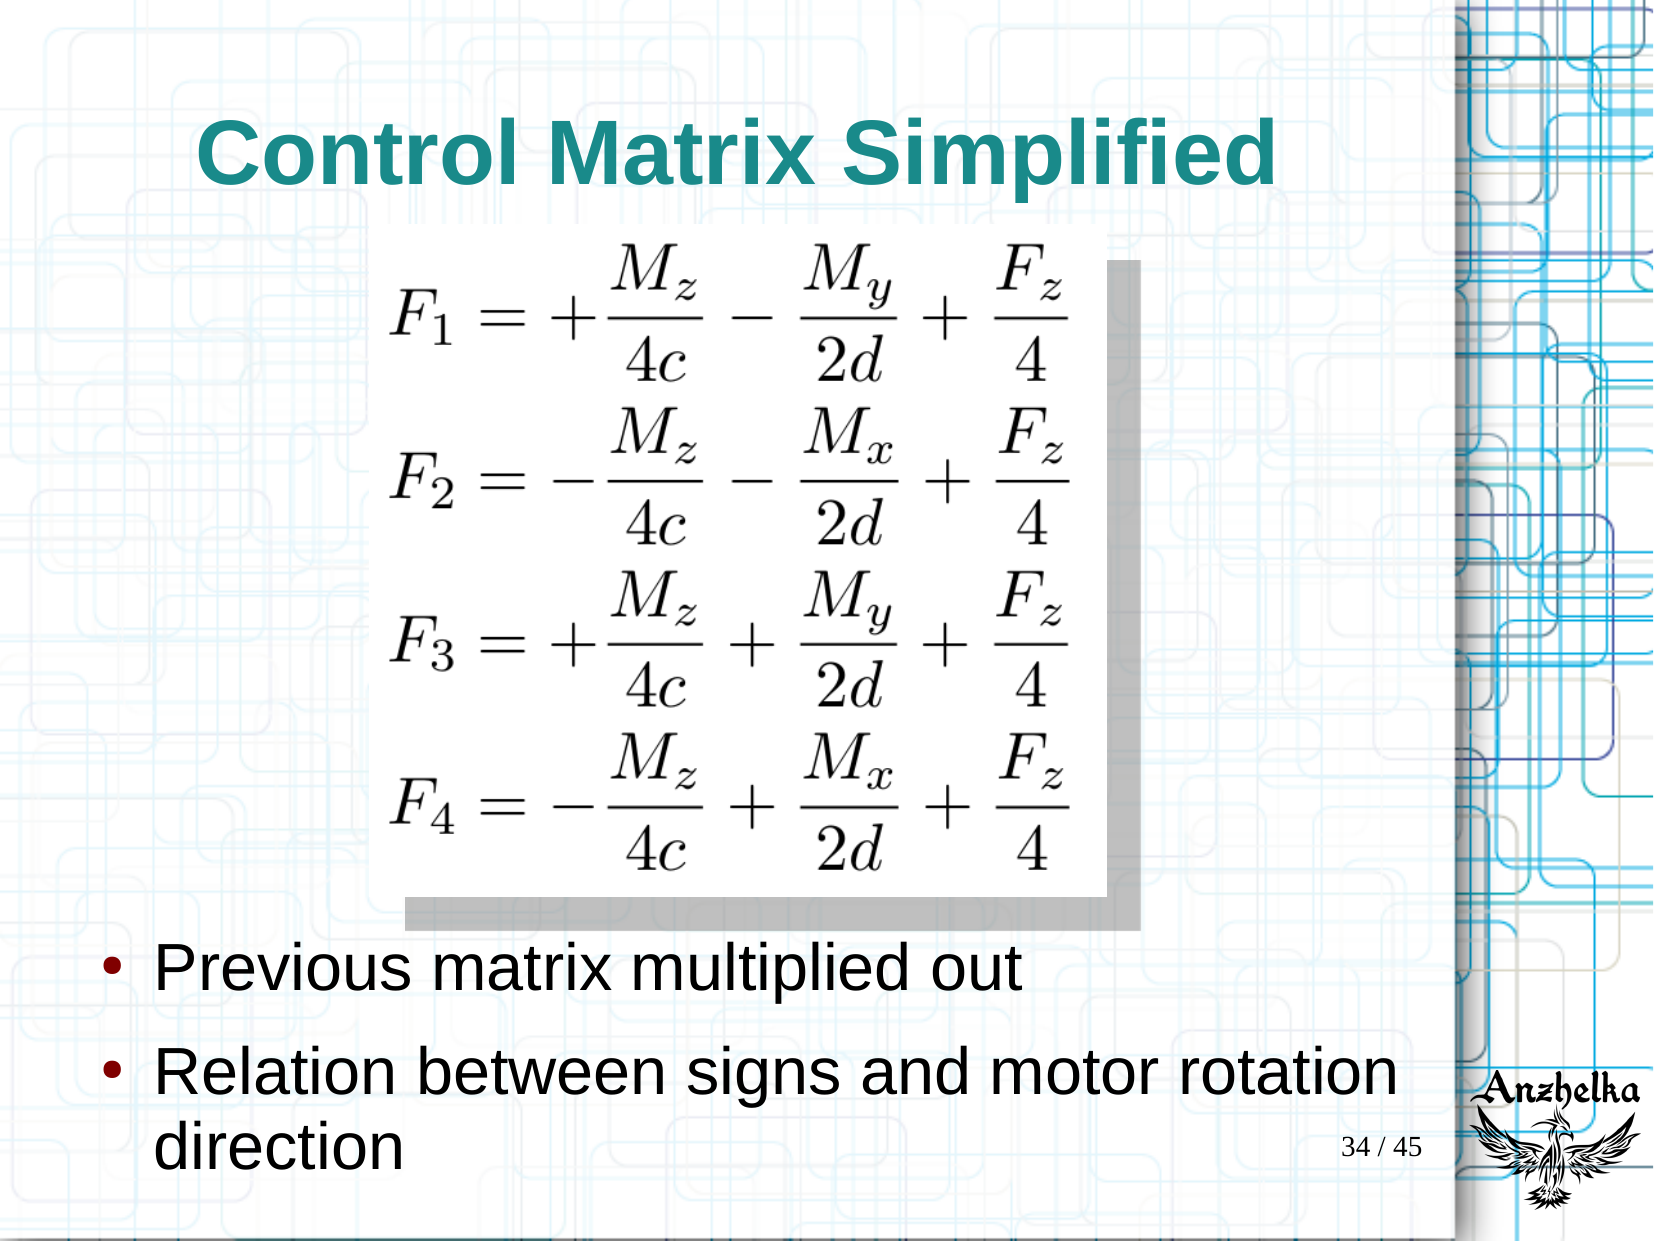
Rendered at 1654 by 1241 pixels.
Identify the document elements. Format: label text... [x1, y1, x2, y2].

picture [0, 0, 1654, 1241]
list Previous matrix multiplied out Relation between signs and motor rotation direction [82, 930, 1417, 1184]
title Control Matrix Simplified [58, 49, 1417, 257]
